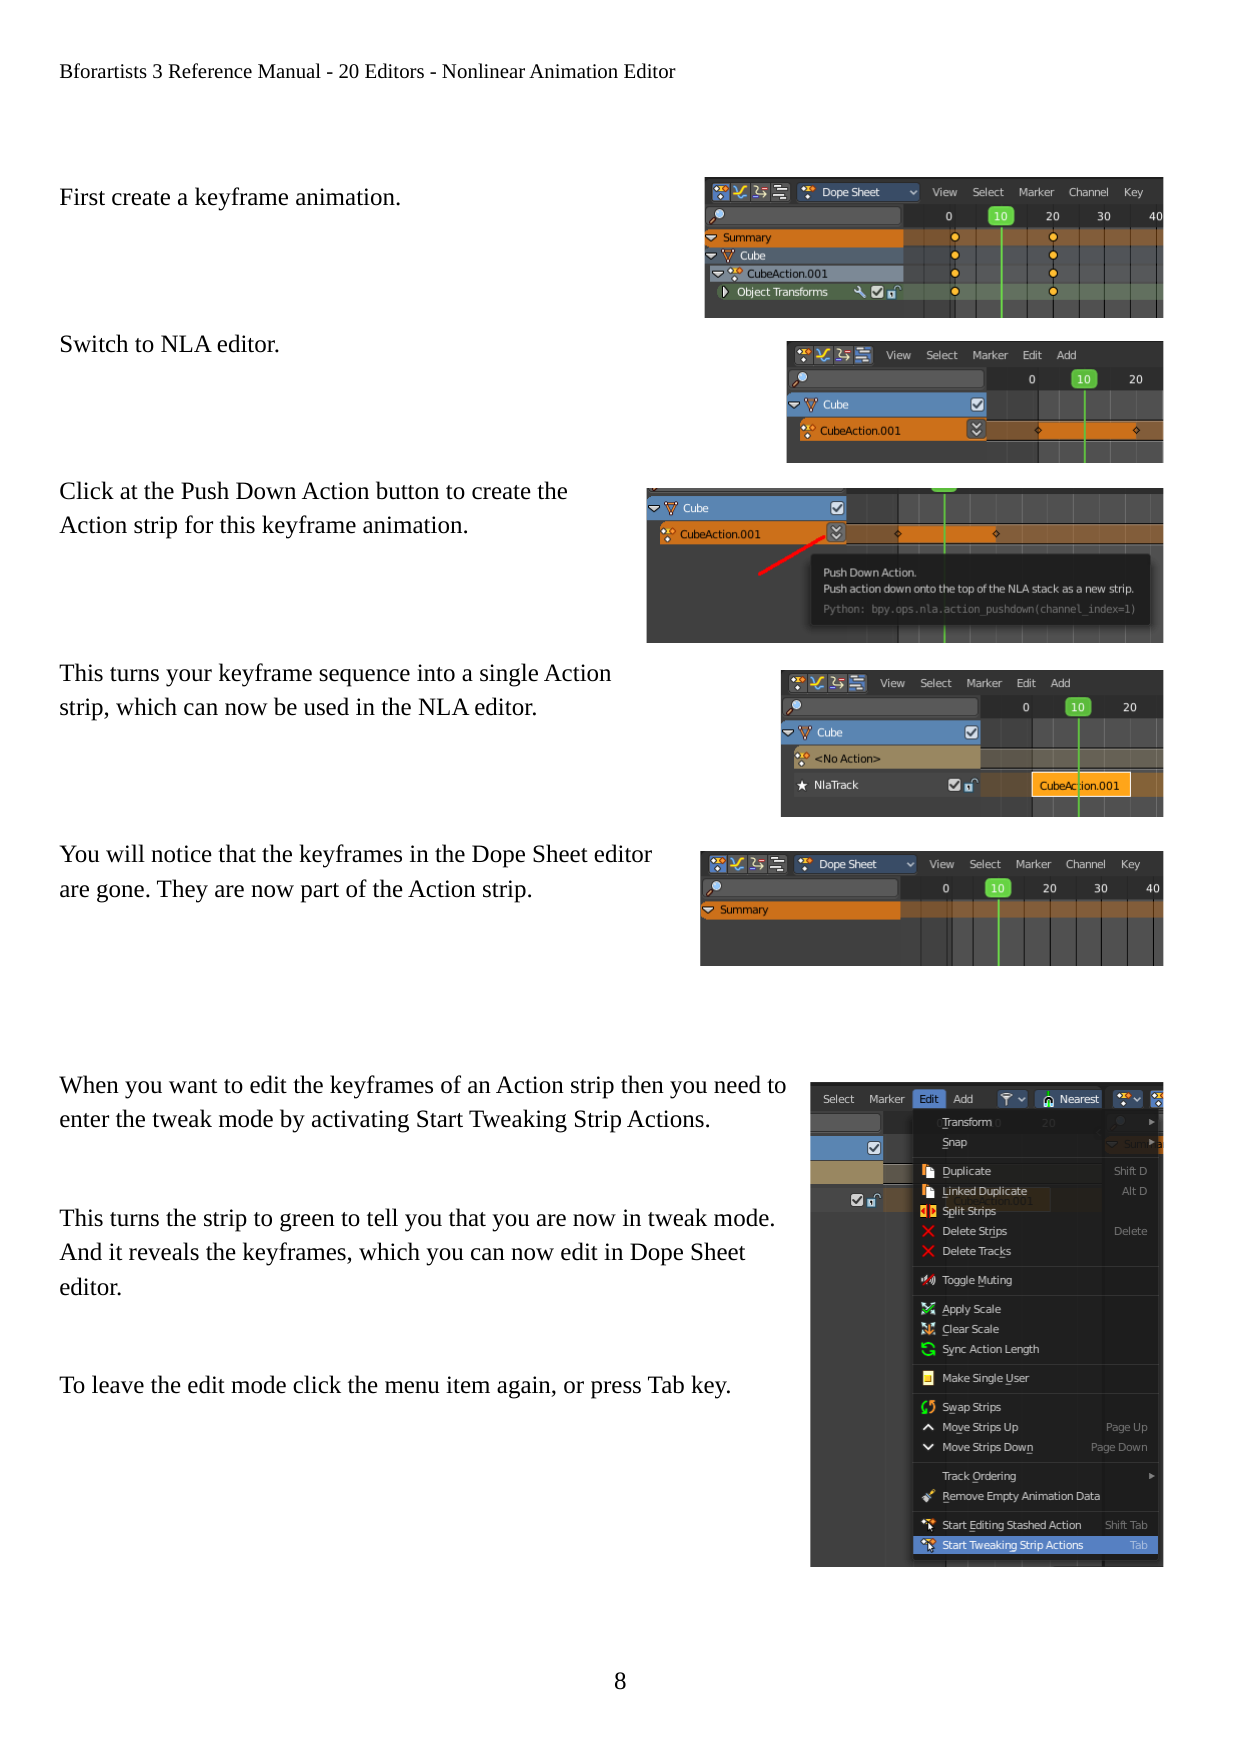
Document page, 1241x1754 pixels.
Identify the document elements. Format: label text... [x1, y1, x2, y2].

picture [786, 341, 1164, 463]
text Click at the Push Down Action button to create the Action strip for this keyframe animation. [59, 476, 1181, 539]
text You will notice that the keyframes in the Dope Sheet editor are gone. They are now part of the Action strip. [59, 839, 1181, 902]
text When you want to edit the keyframes of an Action strip then you need to enter the tweak mode by activating Start Tweaking Strip Actions. [59, 1070, 1181, 1133]
text This turns your keyframe sequence into a single Action strip, which can now be used in the NLA editor. [59, 658, 1181, 721]
text To leave the edit mode click the menu item again, or press Tab key. [59, 1370, 810, 1398]
text First create a keyframe animation. [59, 182, 704, 210]
picture [646, 488, 1164, 643]
picture [704, 177, 1164, 318]
picture [780, 670, 1164, 817]
text This turns the strip to green to tell you that you are now in tweak mode. And it reveals the keyframes, which you can now edit in Dope Sheet editor. [59, 1203, 810, 1300]
text Switch to NLA editor. [59, 329, 1181, 357]
picture [700, 851, 1164, 966]
picture [810, 1082, 1164, 1567]
